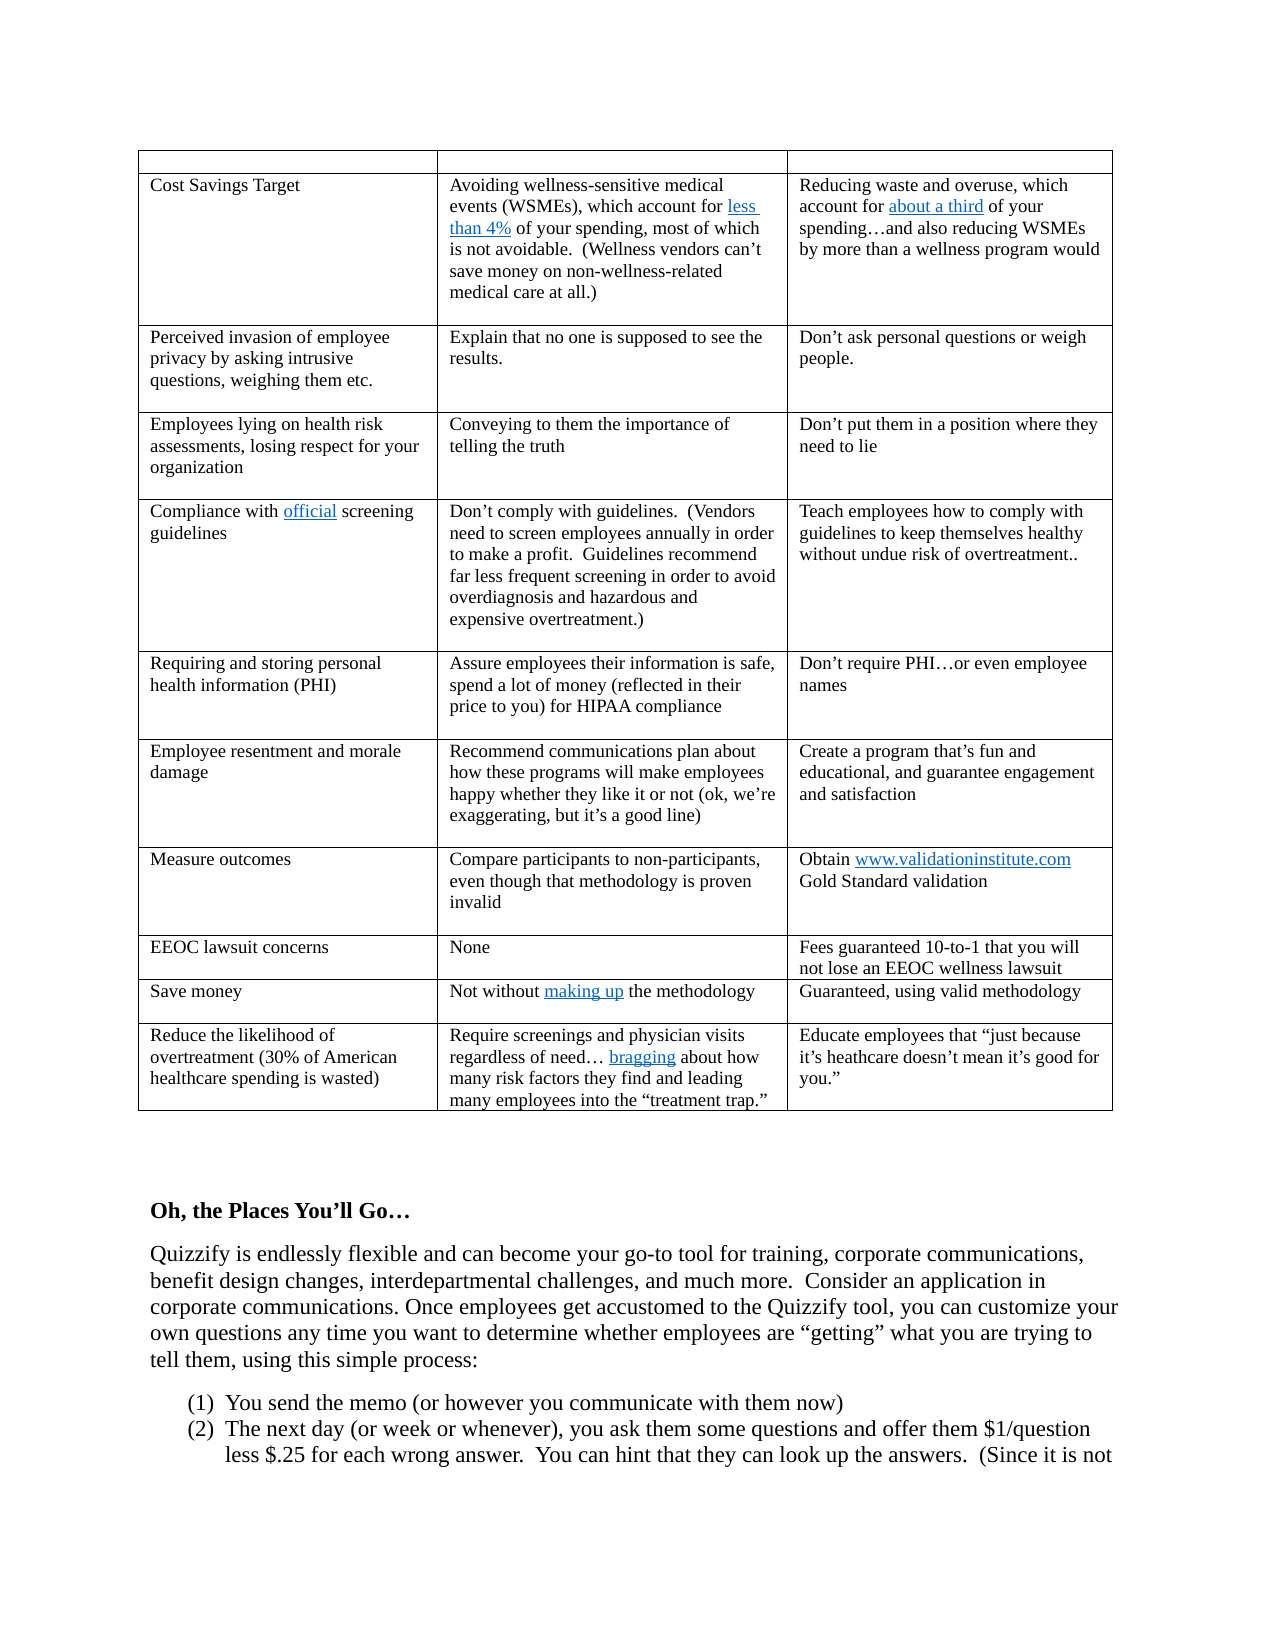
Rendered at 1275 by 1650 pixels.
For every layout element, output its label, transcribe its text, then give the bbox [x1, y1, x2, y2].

table_cell Educate employees that “just because it’s heathcare doesn’t mean it’s good for you.” [788, 1024, 1112, 1110]
table_cell [139, 151, 437, 173]
table_cell Teach employees how to comply with guidelines to keep themselves healthy without undue risk of overtreatment.. [788, 500, 1112, 651]
table_cell Not without making up the methodology [438, 980, 787, 1023]
table_cell Perceived invasion of employee privacy by asking intrusive questions, weighing them etc. [139, 326, 437, 412]
table_cell Don’t ask personal questions or weigh people. [788, 326, 1112, 412]
table_cell Compare participants to non-participants, even though that methodology is proven invalid [438, 848, 787, 934]
table_cell Employees lying on health risk assessments, losing respect for your organization [139, 413, 437, 499]
table_cell Fees guaranteed 10-to-1 that you will not lose an EEOC wellness lawsuit [788, 936, 1112, 979]
table_cell [438, 151, 787, 173]
table_cell Don’t require PHI…or even employee names [788, 652, 1112, 738]
list You send the memo (or however you communicate with them now) [187, 1389, 1125, 1415]
table_cell Conveying to them the importance of telling the truth [438, 413, 787, 499]
table_cell Reducing waste and overuse, which account for about a third of your spending…and also reducing WSMEs by more than a wellness program would [788, 174, 1112, 324]
list The next day (or week or whenever), you ask them some questions and offer them $1/question less $.25 for each wrong answer. You can hint that they can look up the answers. (Since it is not [187, 1415, 1125, 1468]
table_cell Compliance with official screening guidelines [139, 500, 437, 651]
table_cell Create a program that’s fun and educational, and guarantee engagement and satisfaction [788, 740, 1112, 847]
text Oh, the Places You’ll Go… [150, 1197, 1125, 1224]
text Quizzify is endlessly flexible and can become your go-to tool for training, corporate communications, benefit design changes, interdepartmental challenges, and much more. Consider an application in corporate communications. Once employees get accustomed to the Quizzify tool, you can customize your own questions any time you want to determine whether employees are “getting” what you are trying to tell them, using this simple process: [150, 1240, 1125, 1372]
table_cell EEOC lawsuit concerns [139, 936, 437, 979]
table_cell Reduce the likelihood of overtreatment (30% of American healthcare spending is wasted) [139, 1024, 437, 1110]
table_cell Avoiding wellness-sensitive medical events (WSMEs), which account for less than 4% of your spending, most of which is not avoidable. (Wellness vendors can’t save money on non-wellness-related medical care at all.) [438, 174, 787, 324]
table_cell Recommend communications plan about how these programs will make employees happy whether they like it or not (ok, we’re exaggerating, but it’s a good line) [438, 740, 787, 847]
table_cell Assure employees their information is safe, spend a lot of money (reflected in their price to you) for HIPAA compliance [438, 652, 787, 738]
table_cell Guaranteed, using valid methodology [788, 980, 1112, 1023]
table_cell [788, 151, 1112, 173]
table_cell Cost Savings Target [139, 174, 437, 324]
table_cell Obtain www.validationinstitute.com Gold Standard validation [788, 848, 1112, 934]
table_cell None [438, 936, 787, 979]
table_cell Explain that no one is supposed to see the results. [438, 326, 787, 412]
table_cell Requiring and storing personal health information (PHI) [139, 652, 437, 738]
table_cell Employee resentment and morale damage [139, 740, 437, 847]
table_cell Measure outcomes [139, 848, 437, 934]
table_cell Don’t comply with guidelines. (Vendors need to screen employees annually in order to make a profit. Guidelines recommend far less frequent screening in order to avoid overdiagnosis and hazardous and expensive overtreatment.) [438, 500, 787, 651]
table_cell Require screenings and physician visits regardless of need… bragging about how many risk factors they find and leading many employees into the “treatment trap.” [438, 1024, 787, 1110]
table_cell Don’t put them in a position where they need to lie [788, 413, 1112, 499]
table_cell Save money [139, 980, 437, 1023]
